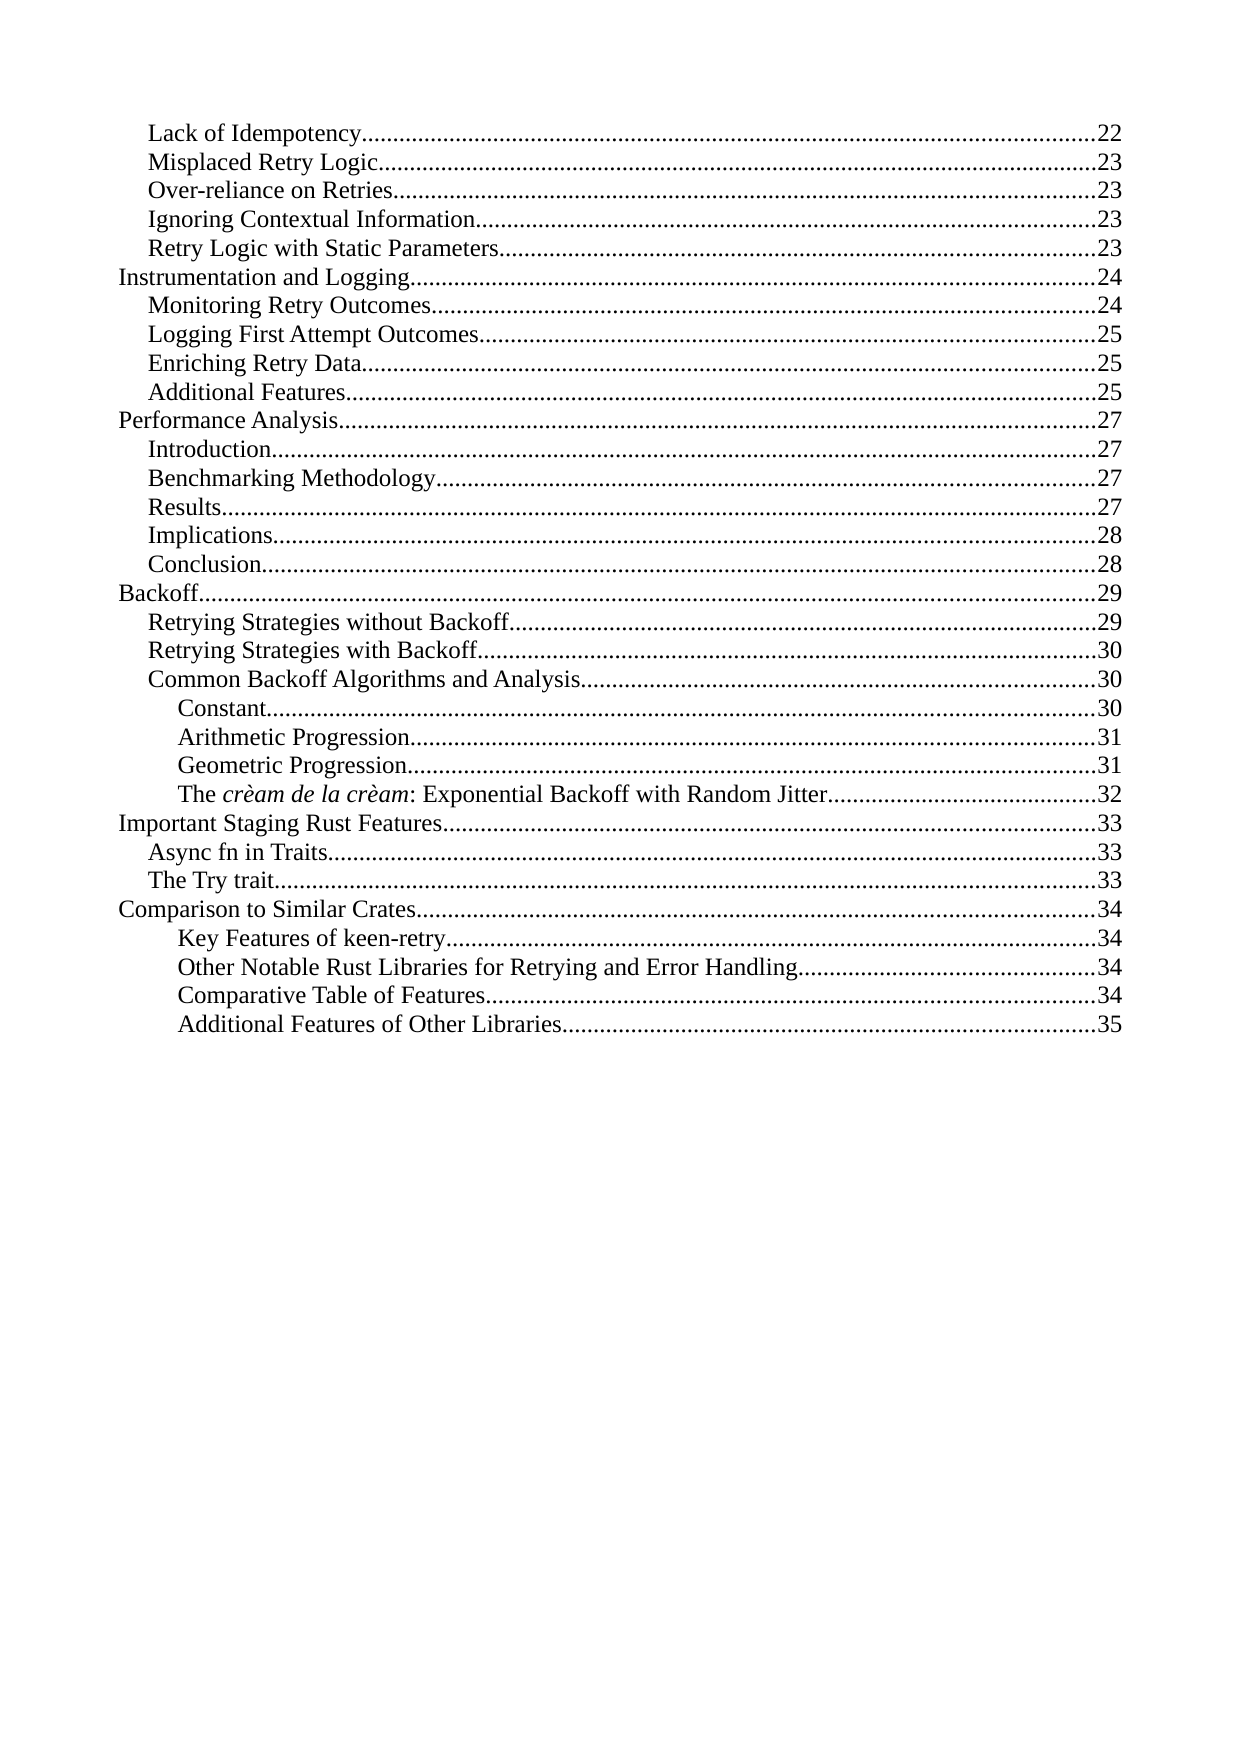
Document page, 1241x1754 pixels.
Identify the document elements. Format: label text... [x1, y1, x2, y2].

text Constant 30 [177, 693, 1122, 722]
text Retry Logic with Static Parameters 23 [148, 233, 1122, 262]
text Async fn in Traits 33 [148, 837, 1122, 866]
text Backoff 29 [118, 578, 1122, 607]
text Additional Features 25 [148, 377, 1122, 406]
text Introduction 27 [148, 434, 1122, 463]
text Key Features of keen-retry 34 [177, 923, 1122, 952]
text Other Notable Rust Libraries for Retrying and Error Handling 34 [177, 952, 1122, 981]
text Important Staging Rust Features 33 [118, 808, 1122, 837]
text Arithmetic Progression 31 [177, 722, 1122, 751]
text Lack of Idempotency 22 [148, 118, 1122, 147]
text Conclusion 28 [148, 549, 1122, 578]
text Common Backoff Algorithms and Analysis 30 [148, 664, 1122, 693]
text Comparative Table of Features 34 [177, 981, 1122, 1009]
text Results 27 [148, 492, 1122, 521]
text Retrying Strategies without Backoff 29 [148, 607, 1122, 636]
text Ignoring Contextual Information 23 [148, 204, 1122, 233]
text Over-reliance on Retries 23 [148, 176, 1122, 204]
text Performance Analysis 27 [118, 406, 1122, 434]
text Misplaced Retry Logic 23 [148, 147, 1122, 176]
text The crèam de la crèam: Exponential Backoff with Random Jitter 32 [177, 779, 1122, 808]
text Geometric Progression 31 [177, 751, 1122, 779]
text The Try trait 33 [148, 866, 1122, 894]
text Monitoring Retry Outcomes 24 [148, 291, 1122, 319]
text Enriching Retry Data 25 [148, 348, 1122, 377]
text Logging First Attempt Outcomes 25 [148, 319, 1122, 348]
text Retrying Strategies with Backoff 30 [148, 636, 1122, 664]
text Benchmarking Methodology 27 [148, 463, 1122, 492]
text Instrumentation and Logging 24 [118, 262, 1122, 291]
text Additional Features of Other Libraries 35 [177, 1009, 1122, 1038]
text Implications 28 [148, 521, 1122, 549]
text Comparison to Similar Crates 34 [118, 894, 1122, 923]
